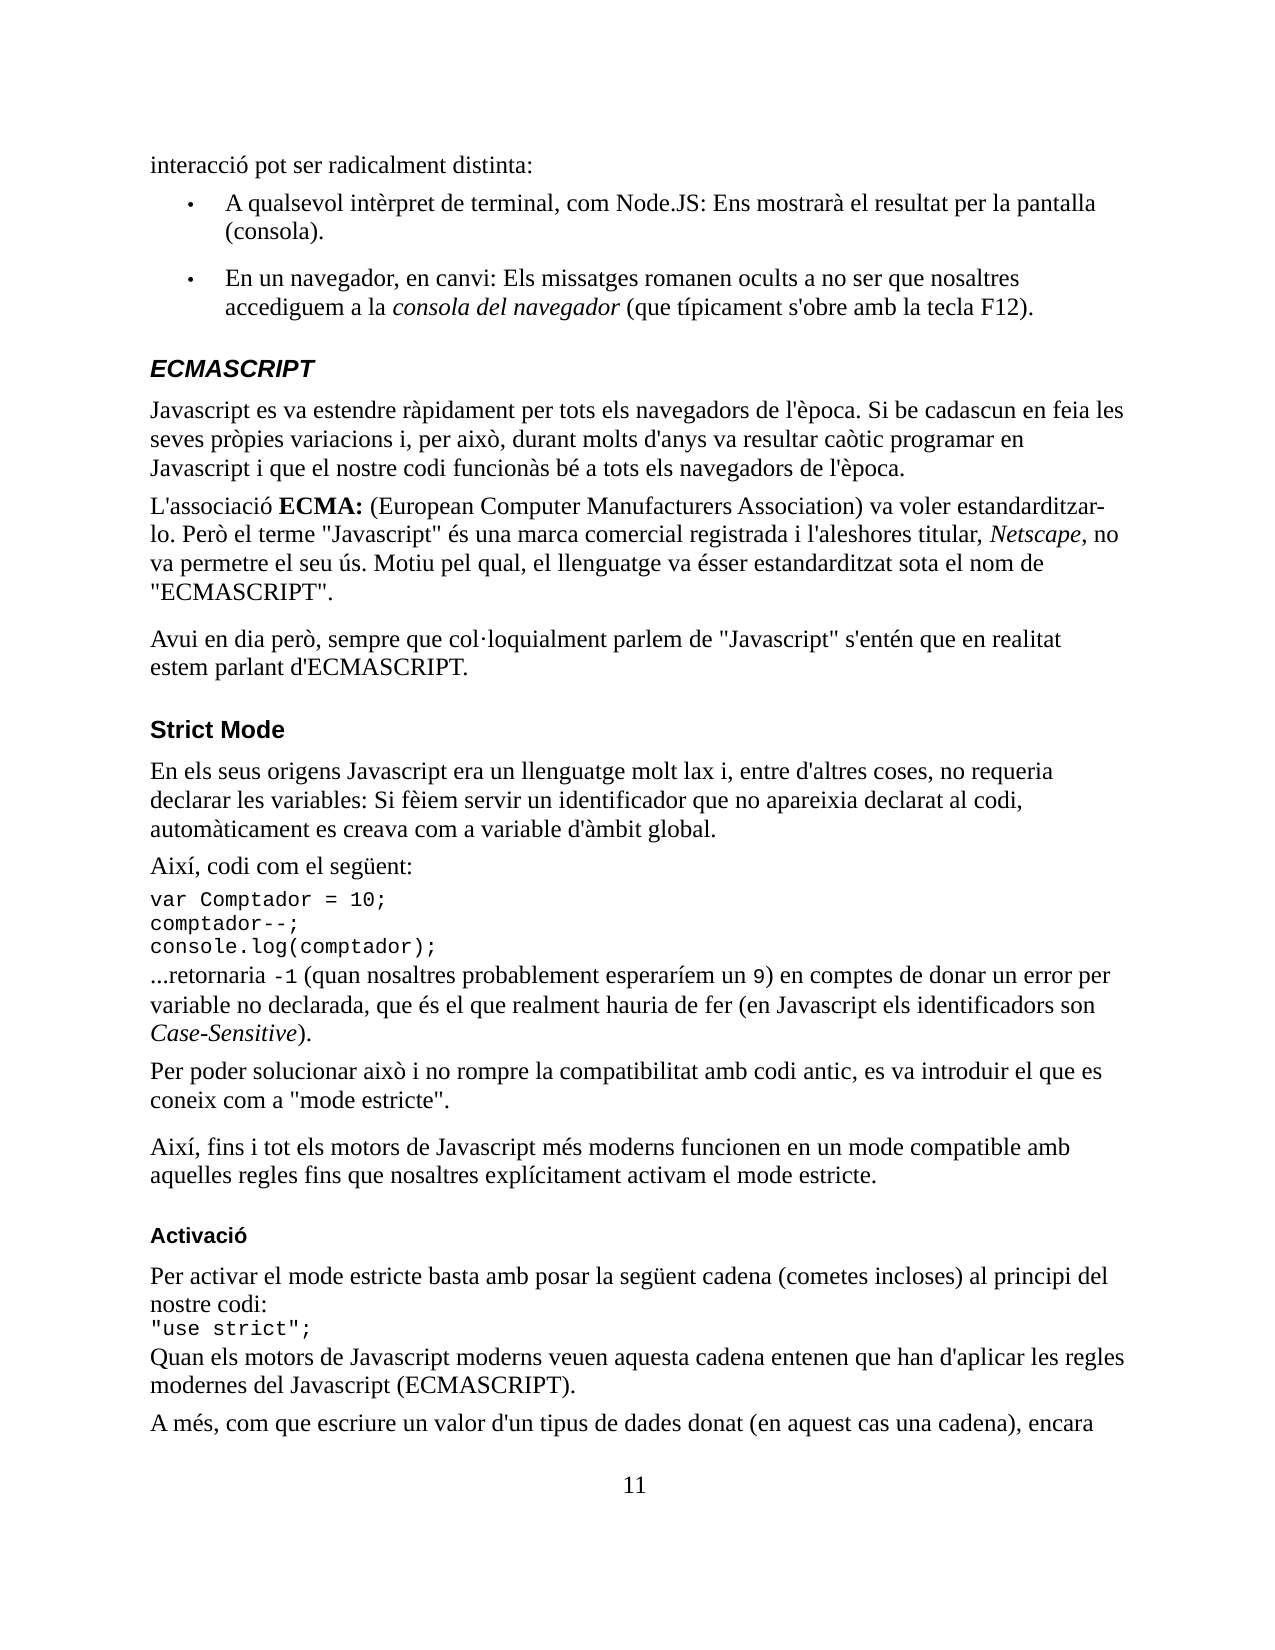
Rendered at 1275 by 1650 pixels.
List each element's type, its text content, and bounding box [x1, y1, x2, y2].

list En un navegador, en canvi: Els missatges romanen ocults a no ser que nosaltres accediguem a la consola del navegador (que típicament s'obre amb la tecla F12). [187, 263, 1125, 321]
text Per activar el mode estricte basta amb posar la següent cadena (cometes incloses) al principi del nostre codi: [150, 1261, 1125, 1318]
text var Comptador = 10; [150, 889, 1125, 913]
text ...retornaria -1 (quan nosaltres probablement esperaríem un 9) en comptes de donar un error per variable no declarada, que és el que realment hauria de fer (en Javascript els identificadors son Case-Sensitive). [150, 960, 1125, 1047]
text console.log(comptador); [150, 936, 1125, 960]
text comptador--; [150, 913, 1125, 936]
text Per poder solucionar això i no rompre la compatibilitat amb codi antic, es va introduir el que es coneix com a "mode estricte". [150, 1056, 1125, 1114]
subtitle Activació [150, 1223, 1125, 1248]
text En els seus origens Javascript era un llenguatge molt lax i, entre d'altres coses, no requeria declarar les variables: Si fèiem servir un identificador que no apareixia declarat al codi, automàticament es creava com a variable d'àmbit global. [150, 756, 1125, 842]
subtitle Strict Mode [150, 715, 1125, 744]
text Quan els motors de Javascript moderns veuen aquesta cadena entenen que han d'aplicar les regles modernes del Javascript (ECMASCRIPT). [150, 1342, 1125, 1399]
text Així, fins i tot els motors de Javascript més moderns funcionen en un mode compatible amb aquelles regles fins que nosaltres explícitament activam el mode estricte. [150, 1132, 1125, 1189]
list A qualsevol intèrpret de terminal, com Node.JS: Ens mostrarà el resultat per la pantalla (consola). [187, 188, 1125, 245]
text L'associació ECMA: (European Computer Manufacturers Association) va voler estandarditzar-lo. Però el terme "Javascript" és una marca comercial registrada i l'aleshores titular, Netscape, no va permetre el seu ús. Motiu pel qual, el llenguatge va ésser estandarditzat sota el nom de "ECMASCRIPT". [150, 491, 1125, 606]
subtitle ECMASCRIPT [150, 354, 1125, 383]
text A més, com que escriure un valor d'un tipus de dades donat (en aquest cas una cadena), encara [150, 1408, 1125, 1437]
text "use strict"; [150, 1318, 1125, 1342]
text Així, codi com el següent: [150, 851, 1125, 880]
text interacció pot ser radicalment distinta: [150, 150, 1125, 179]
text Javascript es va estendre ràpidament per tots els navegadors de l'època. Si be cadascun en feia les seves pròpies variacions i, per això, durant molts d'anys va resultar caòtic programar en Javascript i que el nostre codi funcionàs bé a tots els navegadors de l'època. [150, 396, 1125, 482]
text Avui en dia però, sempre que col·loquialment parlem de "Javascript" s'entén que en realitat estem parlant d'ECMASCRIPT. [150, 624, 1125, 681]
